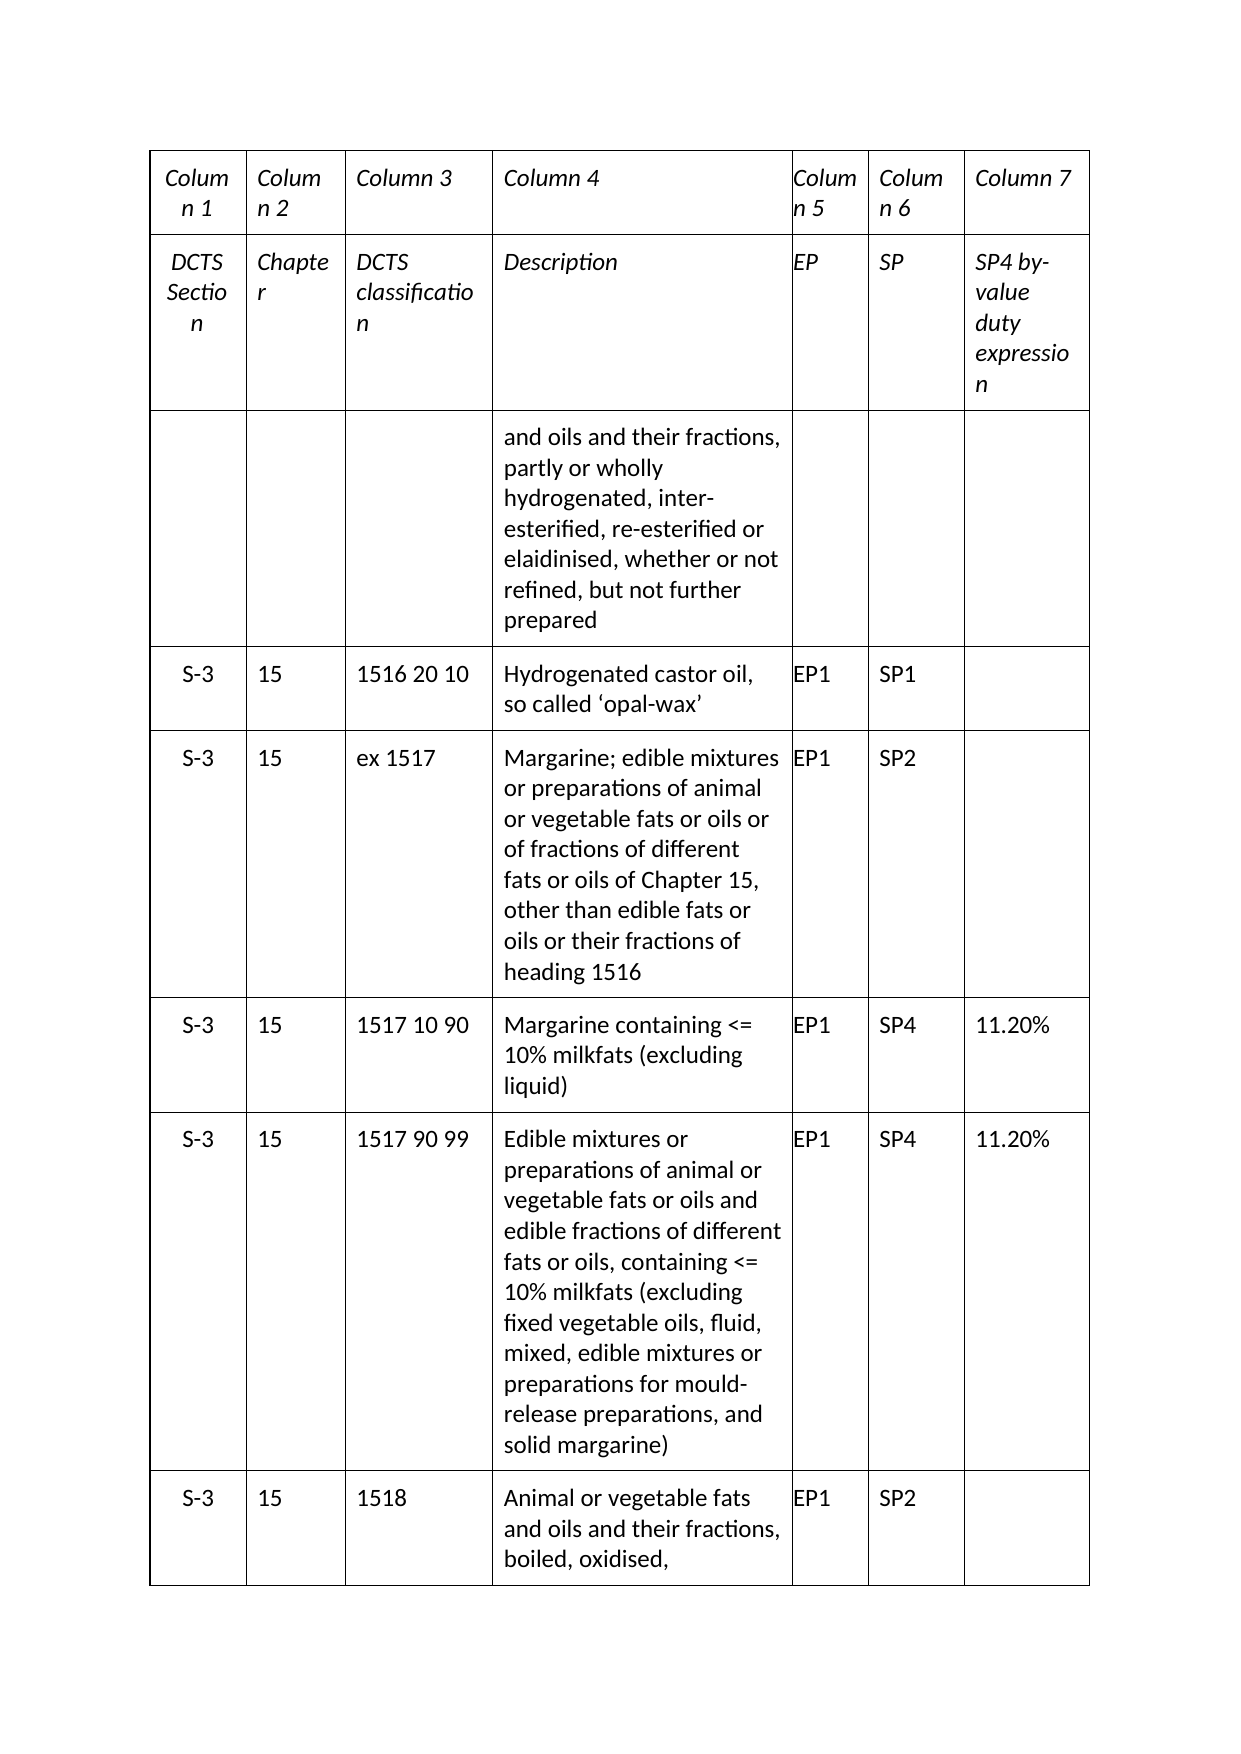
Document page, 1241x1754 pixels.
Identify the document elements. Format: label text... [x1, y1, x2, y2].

table_cell 15 [247, 998, 345, 1112]
table_cell EP1 [793, 731, 868, 997]
table_cell EP1 [793, 1471, 868, 1585]
table_cell [965, 1471, 1089, 1585]
table_cell 1518 [346, 1471, 492, 1585]
table_cell DCTS Section [151, 235, 246, 409]
table_cell S-3 [151, 1471, 246, 1585]
table_cell [247, 411, 345, 646]
table_cell [346, 411, 492, 646]
table_cell EP1 [793, 647, 868, 730]
table_cell DCTS classification [346, 235, 492, 409]
table_cell [869, 411, 964, 646]
table_cell [965, 411, 1089, 646]
table_cell EP1 [793, 1113, 868, 1470]
table_header Column 3 [346, 151, 492, 234]
table_cell [965, 647, 1089, 730]
table_cell 15 [247, 1113, 345, 1470]
table_cell SP2 [869, 731, 964, 997]
table_cell Description [493, 235, 792, 409]
table_cell Hydrogenated castor oil, so called ‘opal-wax’ [493, 647, 792, 730]
table_cell Animal or vegetable fats and oils and their fractions, boiled, oxidised, [493, 1471, 792, 1585]
table_cell S-3 [151, 1113, 246, 1470]
table_cell and oils and their fractions, partly or wholly hydrogenated, inter-esterified, re-esterified or elaidinised, whether or not refined, but not further prepared [493, 411, 792, 646]
table_cell SP4 by-value duty expression [965, 235, 1089, 409]
table_cell Chapter [247, 235, 345, 409]
table_cell SP4 [869, 1113, 964, 1470]
table_header Column 1 [151, 151, 246, 234]
table_cell SP [869, 235, 964, 409]
table_cell 11.20% [965, 998, 1089, 1112]
table_cell 15 [247, 1471, 345, 1585]
table_header Column 7 [965, 151, 1089, 234]
table_cell 1517 10 90 [346, 998, 492, 1112]
table_cell [793, 411, 868, 646]
table_cell EP1 [793, 998, 868, 1112]
table_cell S-3 [151, 647, 246, 730]
table_header Column 5 [793, 151, 868, 234]
table_cell Margarine containing <= 10% milkfats (excluding liquid) [493, 998, 792, 1112]
table_cell SP2 [869, 1471, 964, 1585]
table_cell SP4 [869, 998, 964, 1112]
table_cell EP [793, 235, 868, 409]
table_cell Margarine; edible mixtures or preparations of animal or vegetable fats or oils or of fractions of different fats or oils of Chapter 15, other than edible fats or oils or their fractions of heading 1516 [493, 731, 792, 997]
table_cell 15 [247, 647, 345, 730]
table_cell [965, 731, 1089, 997]
table_cell SP1 [869, 647, 964, 730]
table_cell ex 1517 [346, 731, 492, 997]
table_cell S-3 [151, 998, 246, 1112]
table_cell S-3 [151, 731, 246, 997]
table_cell 15 [247, 731, 345, 997]
table_cell 1516 20 10 [346, 647, 492, 730]
table_cell 11.20% [965, 1113, 1089, 1470]
table_header Column 4 [493, 151, 792, 234]
table_cell Edible mixtures or preparations of animal or vegetable fats or oils and edible fractions of different fats or oils, containing <= 10% milkfats (excluding fixed vegetable oils, fluid, mixed, edible mixtures or preparations for mould-release preparations, and solid margarine) [493, 1113, 792, 1470]
table_header Column 2 [247, 151, 345, 234]
table_cell [151, 411, 246, 646]
table_cell 1517 90 99 [346, 1113, 492, 1470]
table_header Column 6 [869, 151, 964, 234]
